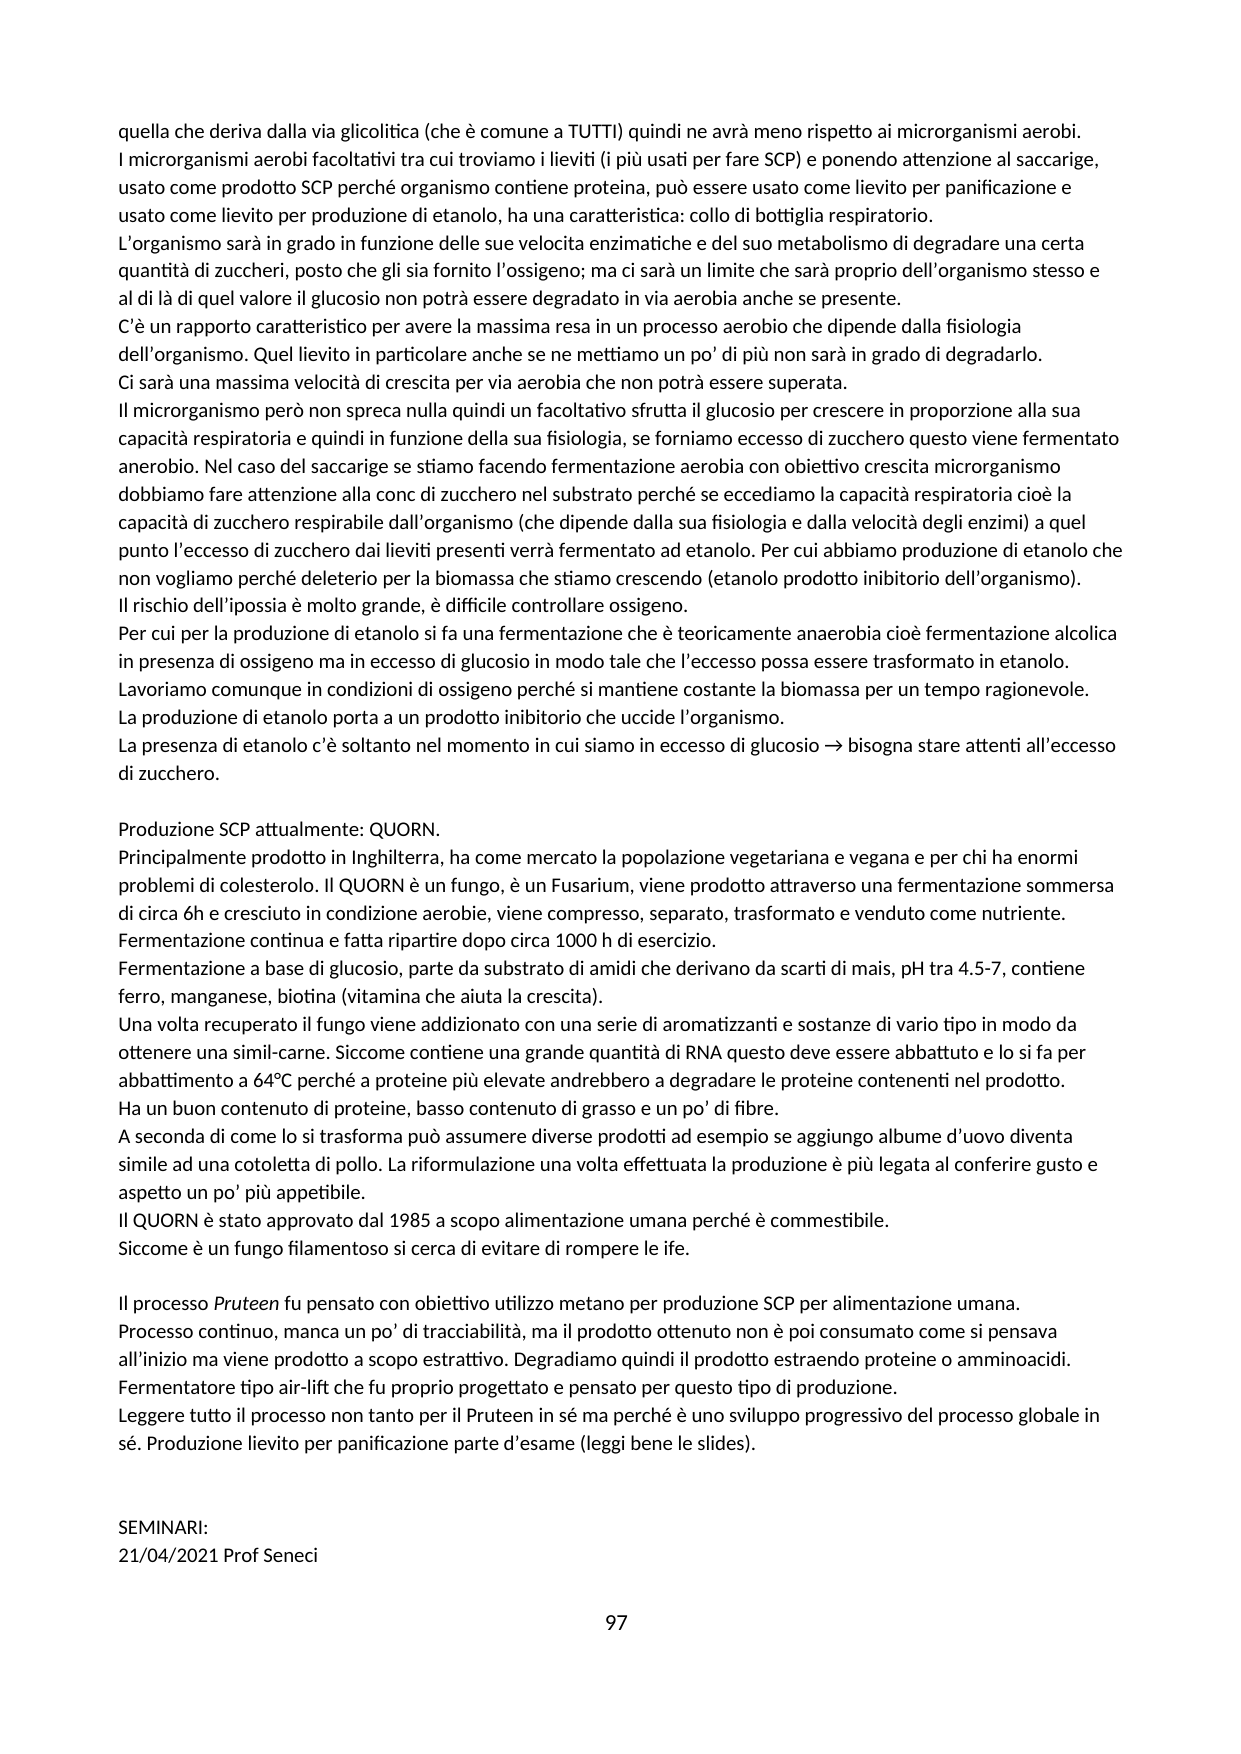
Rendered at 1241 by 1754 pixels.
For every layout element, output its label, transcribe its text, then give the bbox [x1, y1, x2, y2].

text quella che deriva dalla via glicolitica (che è comune a TUTTI) quindi ne avrà meno rispetto ai microrganismi aerobi. [118, 118, 1124, 143]
text C’è un rapporto caratteristico per avere la massima resa in un processo aerobio che dipende dalla fisiologia dell’organismo. Quel lievito in particolare anche se ne mettiamo un po’ di più non sarà in grado di degradarlo. Ci sarà una massima velocità di crescita per via aerobia che non potrà essere superata. Il microrganismo però non spreca nulla quindi un facoltativo sfrutta il glucosio per crescere in proporzione alla sua capacità respiratoria e quindi in funzione della sua fisiologia, se forniamo eccesso di zucchero questo viene fermentato anerobio. Nel caso del saccarige se stiamo facendo fermentazione aerobia con obiettivo crescita microrganismo dobbiamo fare attenzione alla conc di zucchero nel substrato perché se eccediamo la capacità respiratoria cioè la capacità di zucchero respirabile dall’organismo (che dipende dalla sua fisiologia e dalla velocità degli enzimi) a quel punto l’eccesso di zucchero dai lieviti presenti verrà fermentato ad etanolo. Per cui abbiamo produzione di etanolo che non vogliamo perché deleterio per la biomassa che stiamo crescendo (etanolo prodotto inibitorio dell’organismo). Il rischio dell’ipossia è molto grande, è difficile controllare ossigeno. [118, 313, 1124, 618]
text SEMINARI: 21/04/2021 Prof Seneci [118, 1458, 1124, 1567]
text Per cui per la produzione di etanolo si fa una fermentazione che è teoricamente anaerobia cioè fermentazione alcolica in presenza di ossigeno ma in eccesso di glucosio in modo tale che l’eccesso possa essere trasformato in etanolo. Lavoriamo comunque in condizioni di ossigeno perché si mantiene costante la biomassa per un tempo ragionevole. La produzione di etanolo porta a un prodotto inibitorio che uccide l’organismo. La presenza di etanolo c’è soltanto nel momento in cui siamo in eccesso di glucosio → bisogna stare attenti all’eccesso di zucchero. Produzione SCP attualmente: QUORN. Principalmente prodotto in Inghilterra, ha come mercato la popolazione vegetariana e vegana e per chi ha enormi problemi di colesterolo. Il QUORN è un fungo, è un Fusarium, viene prodotto attraverso una fermentazione sommersa di circa 6h e cresciuto in condizione aerobie, viene compresso, separato, trasformato e venduto come nutriente. [118, 621, 1124, 925]
text Fermentazione a base di glucosio, parte da substrato di amidi che derivano da scarti di mais, pH tra 4.5-7, contiene ferro, manganese, biotina (vitamina che aiuta la crescita). Una volta recuperato il fungo viene addizionato con una serie di aromatizzanti e sostanze di vario tipo in modo da ottenere una simil-carne. Siccome contiene una grande quantità di RNA questo deve essere abbattuto e lo si fa per abbattimento a 64°C perché a proteine più elevate andrebbero a degradare le proteine contenenti nel prodotto. Ha un buon contenuto di proteine, basso contenuto di grasso e un po’ di fibre. A seconda di come lo si trasforma può assumere diverse prodotti ad esempio se aggiungo albume d’uovo diventa simile ad una cotoletta di pollo. La riformulazione una volta effettuata la produzione è più legata al conferire gusto e aspetto un po’ più appetibile. Il QUORN è stato approvato dal 1985 a scopo alimentazione umana perché è commestibile. Siccome è un fungo filamentoso si cerca di evitare di rompere le ife. Il processo Pruteen fu pensato con obiettivo utilizzo metano per produzione SCP per alimentazione umana. Processo continuo, manca un po’ di tracciabilità, ma il prodotto ottenuto non è poi consumato come si pensava all’inizio ma viene prodotto a scopo estrattivo. Degradiamo quindi il prodotto estraendo proteine o amminoacidi. Fermentatore tipo air-lift che fu proprio progettato e pensato per questo tipo di produzione. Leggere tutto il processo non tanto per il Pruteen in sé ma perché è uno sviluppo progressivo del processo globale in sé. Produzione lievito per panificazione parte d’esame (leggi bene le slides). [118, 956, 1124, 1456]
text Fermentazione continua e fatta ripartire dopo circa 1000 h di esercizio. [118, 928, 1124, 953]
text L’organismo sarà in grado in funzione delle sue velocita enzimatiche e del suo metabolismo di degradare una certa quantità di zuccheri, posto che gli sia fornito l’ossigeno; ma ci sarà un limite che sarà proprio dell’organismo stesso e al di là di quel valore il glucosio non potrà essere degradato in via aerobia anche se presente. [118, 230, 1124, 311]
text I microrganismi aerobi facoltativi tra cui troviamo i lieviti (i più usati per fare SCP) e ponendo attenzione al saccarige, usato come prodotto SCP perché organismo contiene proteina, può essere usato come lievito per panificazione e usato come lievito per produzione di etanolo, ha una caratteristica: collo di bottiglia respiratorio. [118, 146, 1124, 227]
